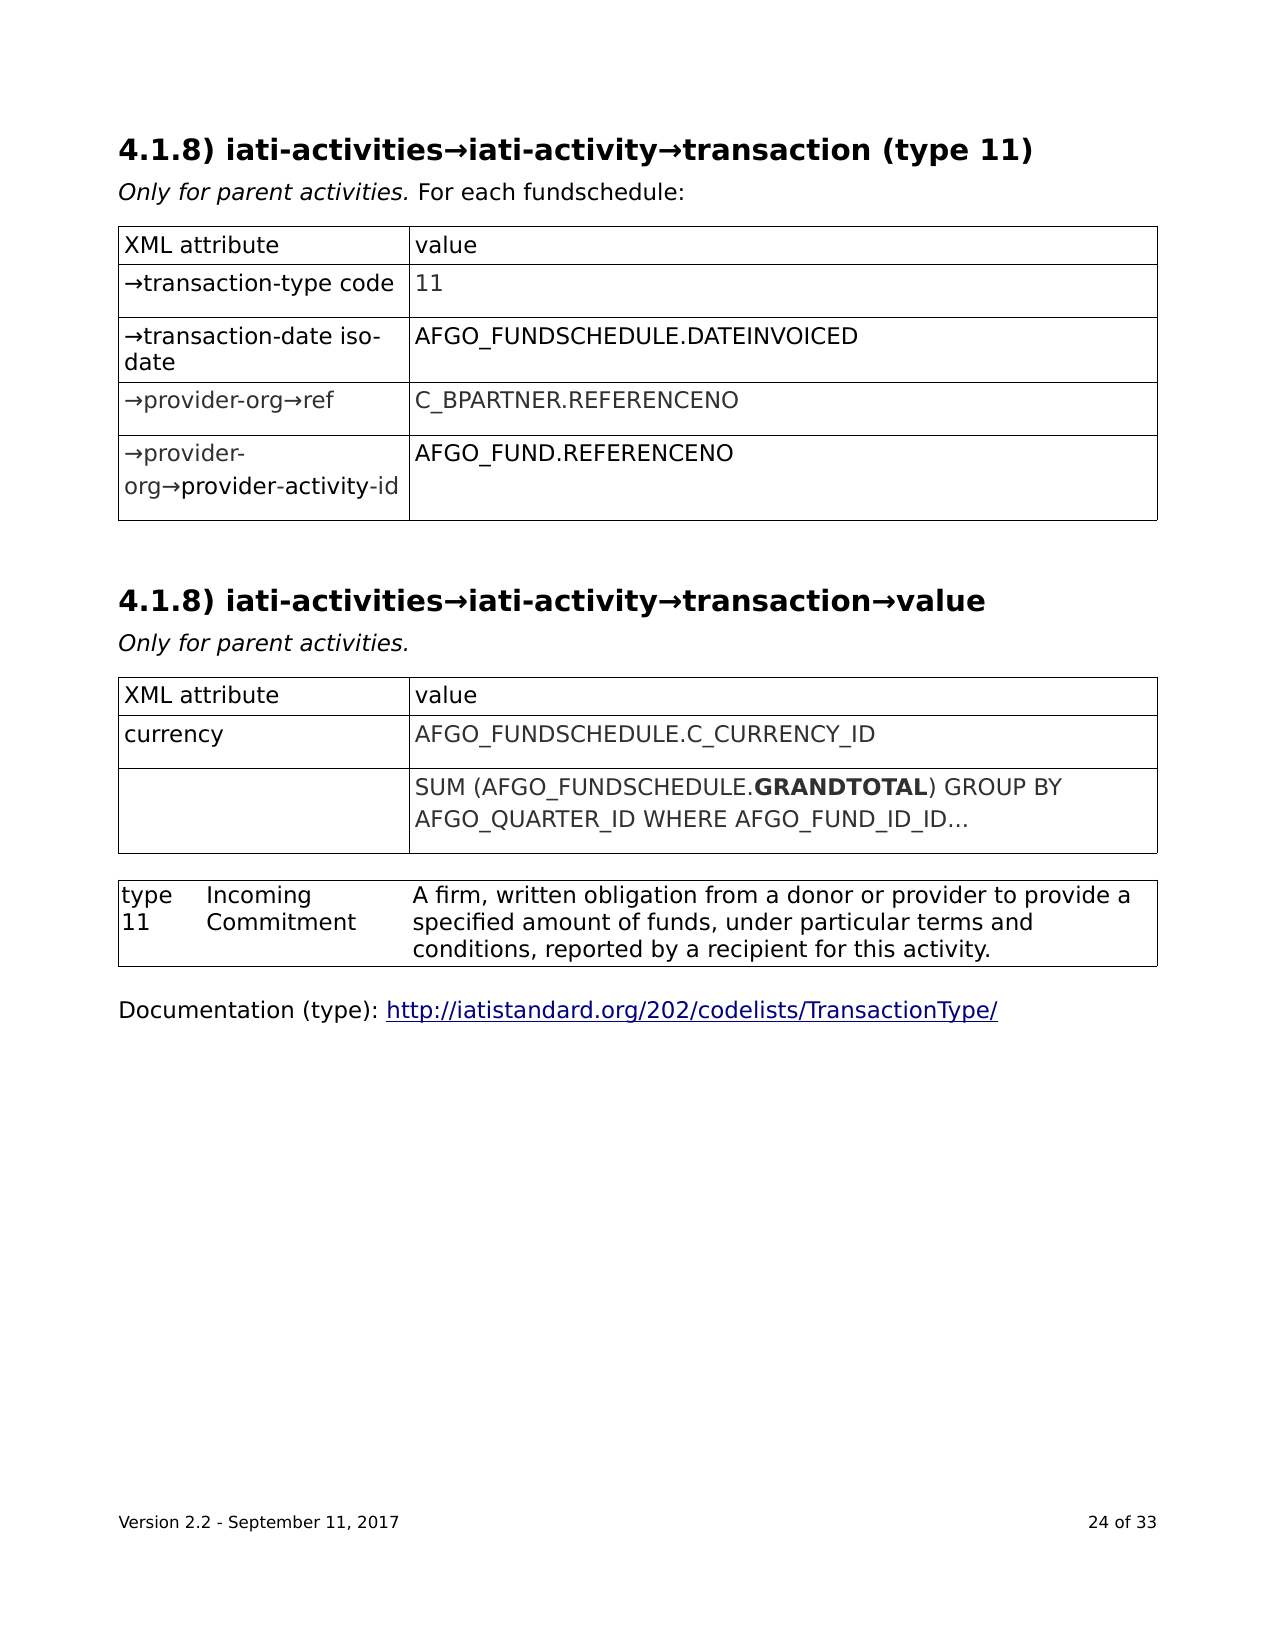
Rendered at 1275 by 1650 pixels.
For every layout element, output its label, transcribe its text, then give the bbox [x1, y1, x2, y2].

text Documentation (type): http://iatistandard.org/202/codelists/TransactionType/ [118, 967, 1157, 1024]
table_cell [119, 769, 409, 853]
table_cell AFGO_FUNDSCHEDULE.DATEINVOICED [410, 318, 1157, 382]
table_header value [410, 678, 1157, 715]
table_cell →provider-org→ref [119, 383, 409, 435]
table_cell currency [119, 716, 409, 768]
table_cell →provider-org→provider-activity-id [119, 436, 409, 520]
table_header A firm, written obligation from a donor or provider to provide a specified amount of funds, under particular terms and conditions, reported by a recipient for this activity. [409, 881, 1157, 966]
subtitle 4.1.8) iati-activities→iati-activity→transaction→value [118, 584, 1157, 618]
table_header XML attribute [119, 678, 409, 715]
text Only for parent activities. [118, 630, 1157, 657]
table_header value [410, 227, 1157, 264]
subtitle 4.1.8) iati-activities→iati-activity→transaction (type 11) [118, 133, 1157, 167]
table_cell →transaction-type code [119, 265, 409, 317]
table_cell SUM (AFGO_FUNDSCHEDULE.GRANDTOTAL) GROUP BY AFGO_QUARTER_ID WHERE AFGO_FUND_ID_ID... [410, 769, 1157, 853]
table_cell C_BPARTNER.REFERENCENO [410, 383, 1157, 435]
table_cell AFGO_FUND.REFERENCENO [410, 436, 1157, 520]
table_cell →transaction-date iso-date [119, 318, 409, 382]
text Only for parent activities. For each fundschedule: [118, 179, 1157, 206]
table_header XML attribute [119, 227, 409, 264]
table_cell 11 [410, 265, 1157, 317]
table_header type 11 [119, 881, 203, 966]
table_cell AFGO_FUNDSCHEDULE.C_CURRENCY_ID [410, 716, 1157, 768]
table_header Incoming Commitment [203, 881, 409, 966]
